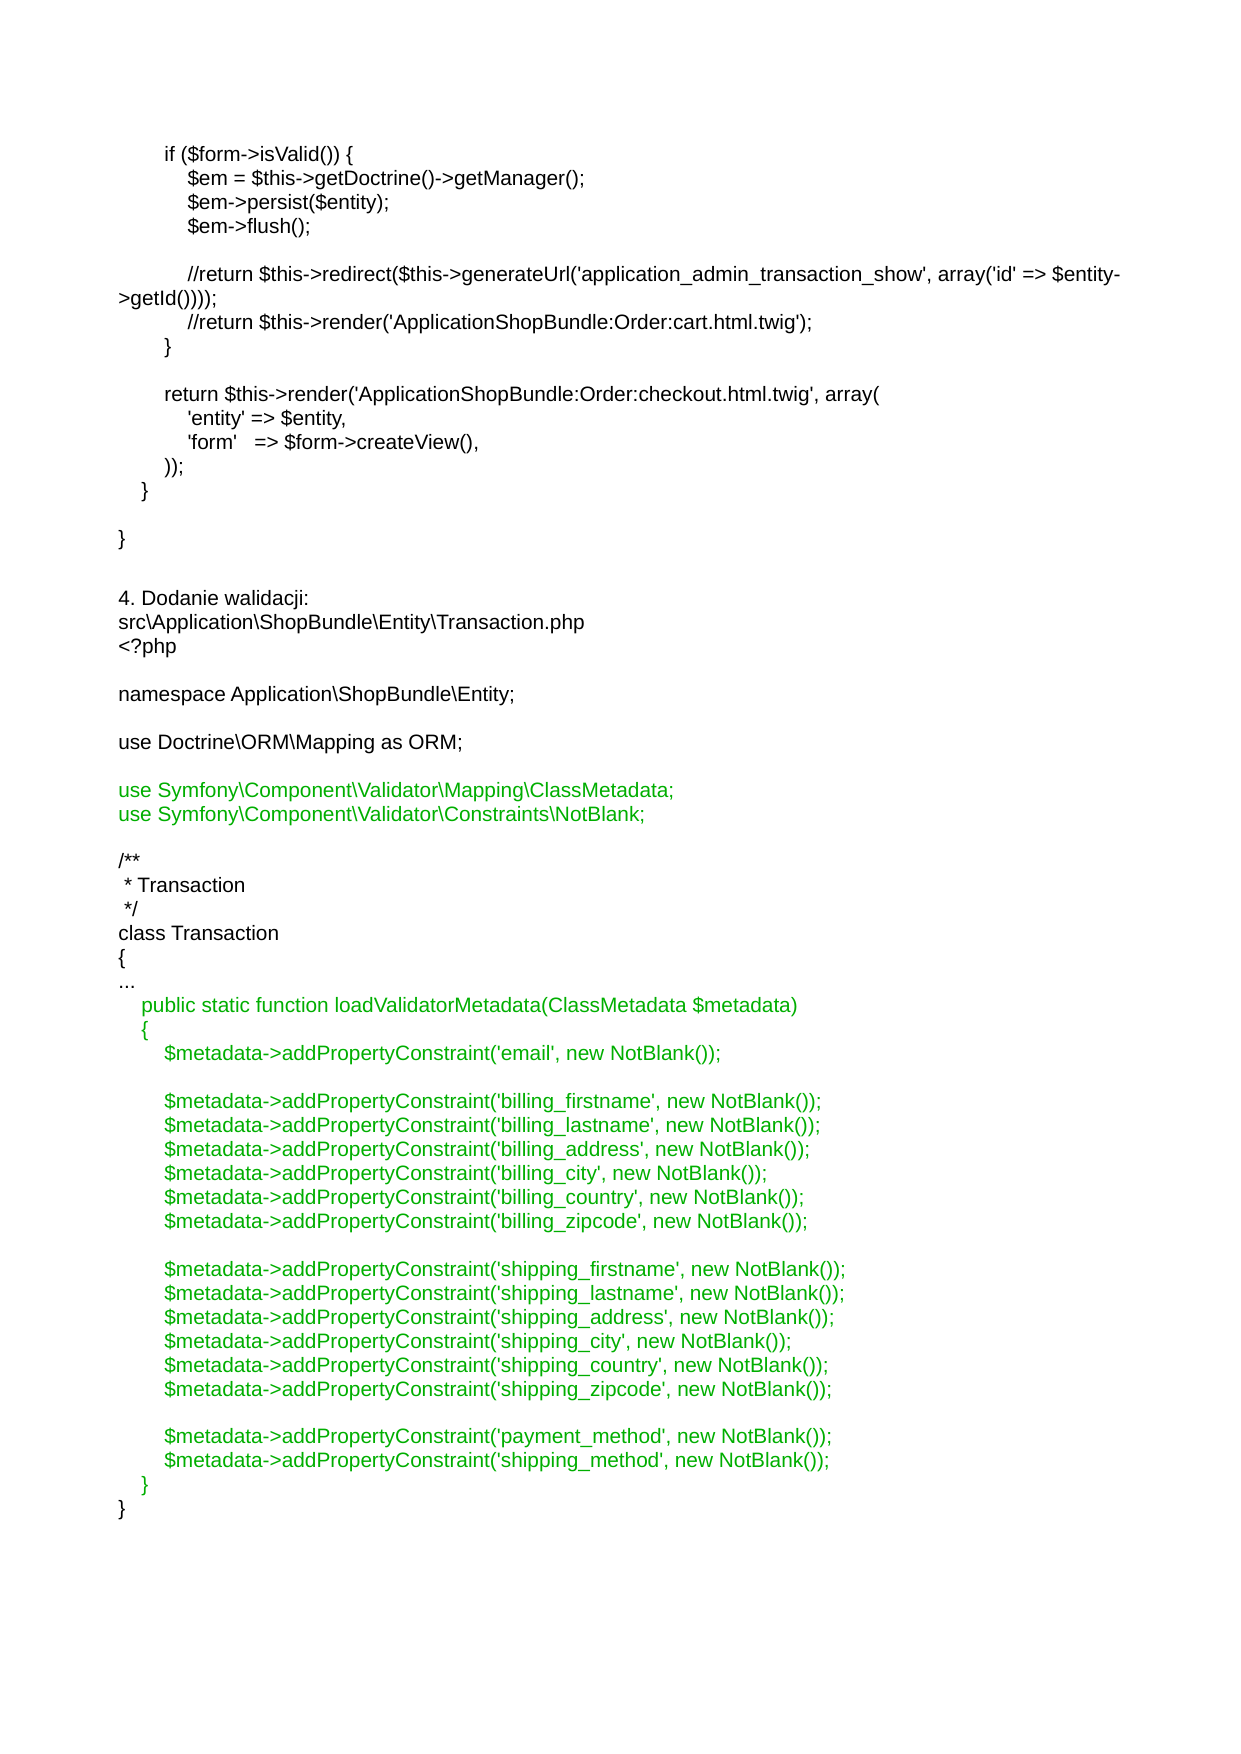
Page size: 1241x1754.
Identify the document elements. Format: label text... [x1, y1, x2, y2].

text $metadata->addPropertyConstraint('billing_lastname', new NotBlank()); [118, 1113, 1122, 1137]
text $metadata->addPropertyConstraint('billing_address', new NotBlank()); [118, 1137, 1122, 1161]
text $em = $this->getDoctrine()->getManager(); [118, 166, 1122, 190]
text $em->flush(); [118, 214, 1122, 238]
text $metadata->addPropertyConstraint('shipping_zipcode', new NotBlank()); [118, 1376, 1122, 1400]
text $metadata->addPropertyConstraint('billing_firstname', new NotBlank()); [118, 1089, 1122, 1113]
text $metadata->addPropertyConstraint('payment_method', new NotBlank()); [118, 1424, 1122, 1448]
text } [118, 525, 1122, 549]
text { [118, 1017, 1122, 1041]
text namespace Application\ShopBundle\Entity; [118, 682, 1122, 706]
text use Symfony\Component\Validator\Constraints\NotBlank; [118, 801, 1122, 825]
text ... [118, 969, 1122, 993]
text if ($form->isValid()) { [118, 142, 1122, 166]
text 'entity' => $entity, [118, 406, 1122, 429]
text $em->persist($entity); [118, 190, 1122, 214]
text return $this->render('ApplicationShopBundle:Order:checkout.html.twig', array( [118, 382, 1122, 406]
text $metadata->addPropertyConstraint('shipping_country', new NotBlank()); [118, 1352, 1122, 1376]
text $metadata->addPropertyConstraint('shipping_method', new NotBlank()); [118, 1448, 1122, 1472]
text use Symfony\Component\Validator\Mapping\ClassMetadata; [118, 777, 1122, 801]
text $metadata->addPropertyConstraint('billing_zipcode', new NotBlank()); [118, 1209, 1122, 1233]
text src\Application\ShopBundle\Entity\Transaction.php [118, 610, 1122, 634]
text } [118, 1496, 1122, 1520]
text class Transaction [118, 921, 1122, 945]
text <?php [118, 634, 1122, 658]
text * Transaction [118, 873, 1122, 897]
text { [118, 945, 1122, 969]
text )); [118, 453, 1122, 477]
text $metadata->addPropertyConstraint('billing_city', new NotBlank()); [118, 1161, 1122, 1185]
text */ [118, 897, 1122, 921]
text $metadata->addPropertyConstraint('shipping_firstname', new NotBlank()); [118, 1257, 1122, 1281]
text use Doctrine\ORM\Mapping as ORM; [118, 729, 1122, 753]
text //return $this->render('ApplicationShopBundle:Order:cart.html.twig'); [118, 310, 1122, 334]
text $metadata->addPropertyConstraint('billing_country', new NotBlank()); [118, 1185, 1122, 1209]
text } [118, 334, 1122, 358]
text } [118, 477, 1122, 501]
text } [118, 1472, 1122, 1496]
text //return $this->redirect($this->generateUrl('application_admin_transaction_show', array('id' => $entity->getId()))); [118, 262, 1122, 310]
text $metadata->addPropertyConstraint('shipping_address', new NotBlank()); [118, 1304, 1122, 1328]
text $metadata->addPropertyConstraint('email', new NotBlank()); [118, 1041, 1122, 1065]
text public static function loadValidatorMetadata(ClassMetadata $metadata) [118, 993, 1122, 1017]
text 4. Dodanie walidacji: [118, 586, 1122, 610]
text /** [118, 849, 1122, 873]
text $metadata->addPropertyConstraint('shipping_city', new NotBlank()); [118, 1328, 1122, 1352]
text $metadata->addPropertyConstraint('shipping_lastname', new NotBlank()); [118, 1281, 1122, 1304]
text 'form' => $form->createView(), [118, 429, 1122, 453]
